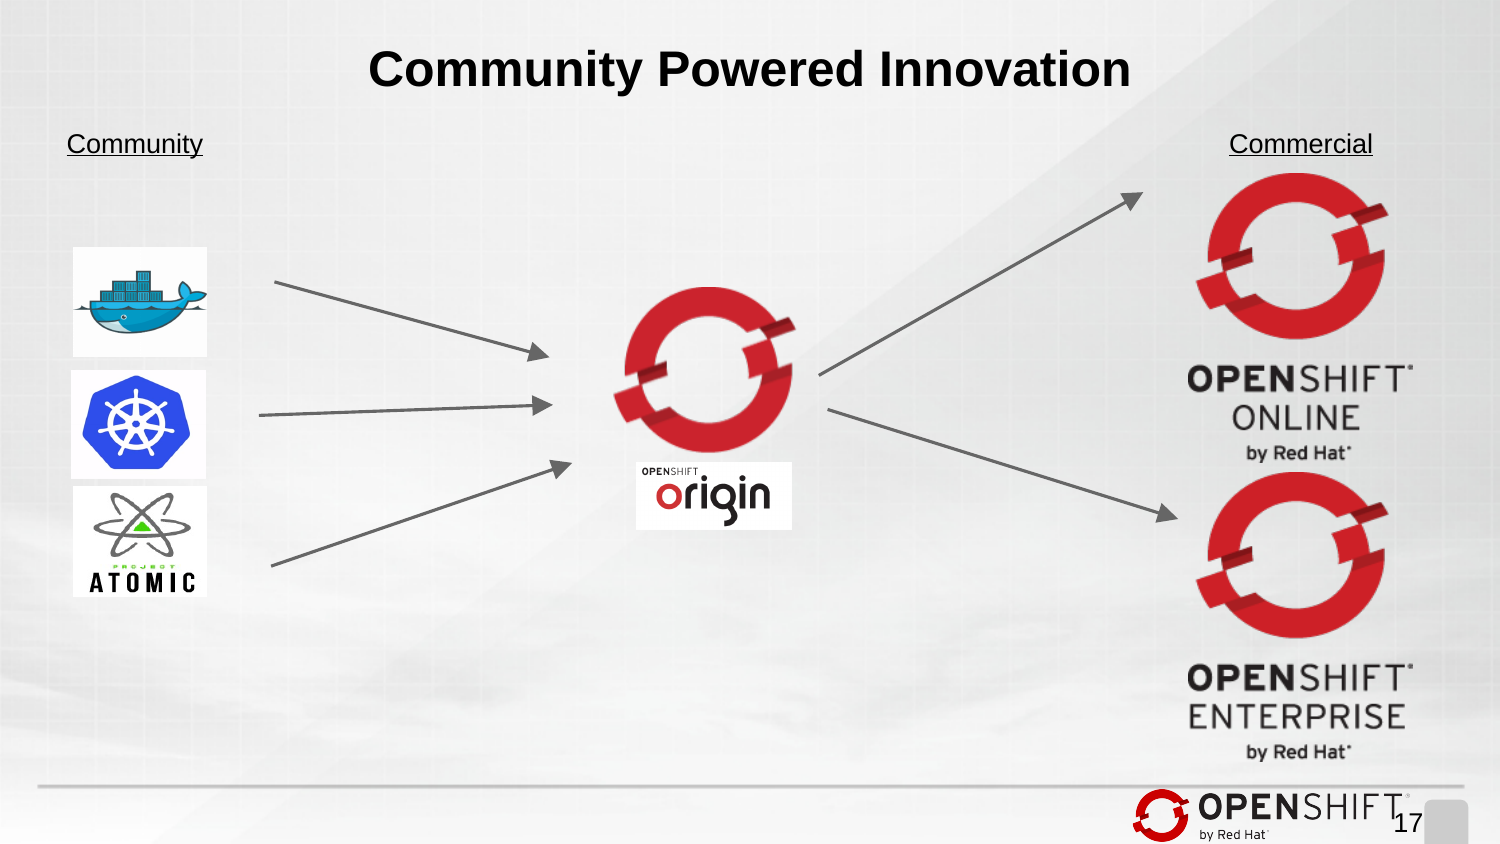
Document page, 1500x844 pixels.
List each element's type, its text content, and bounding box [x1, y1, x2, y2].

slide_number [1378, 789, 1469, 844]
text_box Community [51, 111, 241, 154]
text_box Commercial [1214, 111, 1403, 154]
picture [0, 0, 1500, 844]
title Community Powered Innovation [248, 7, 1252, 127]
